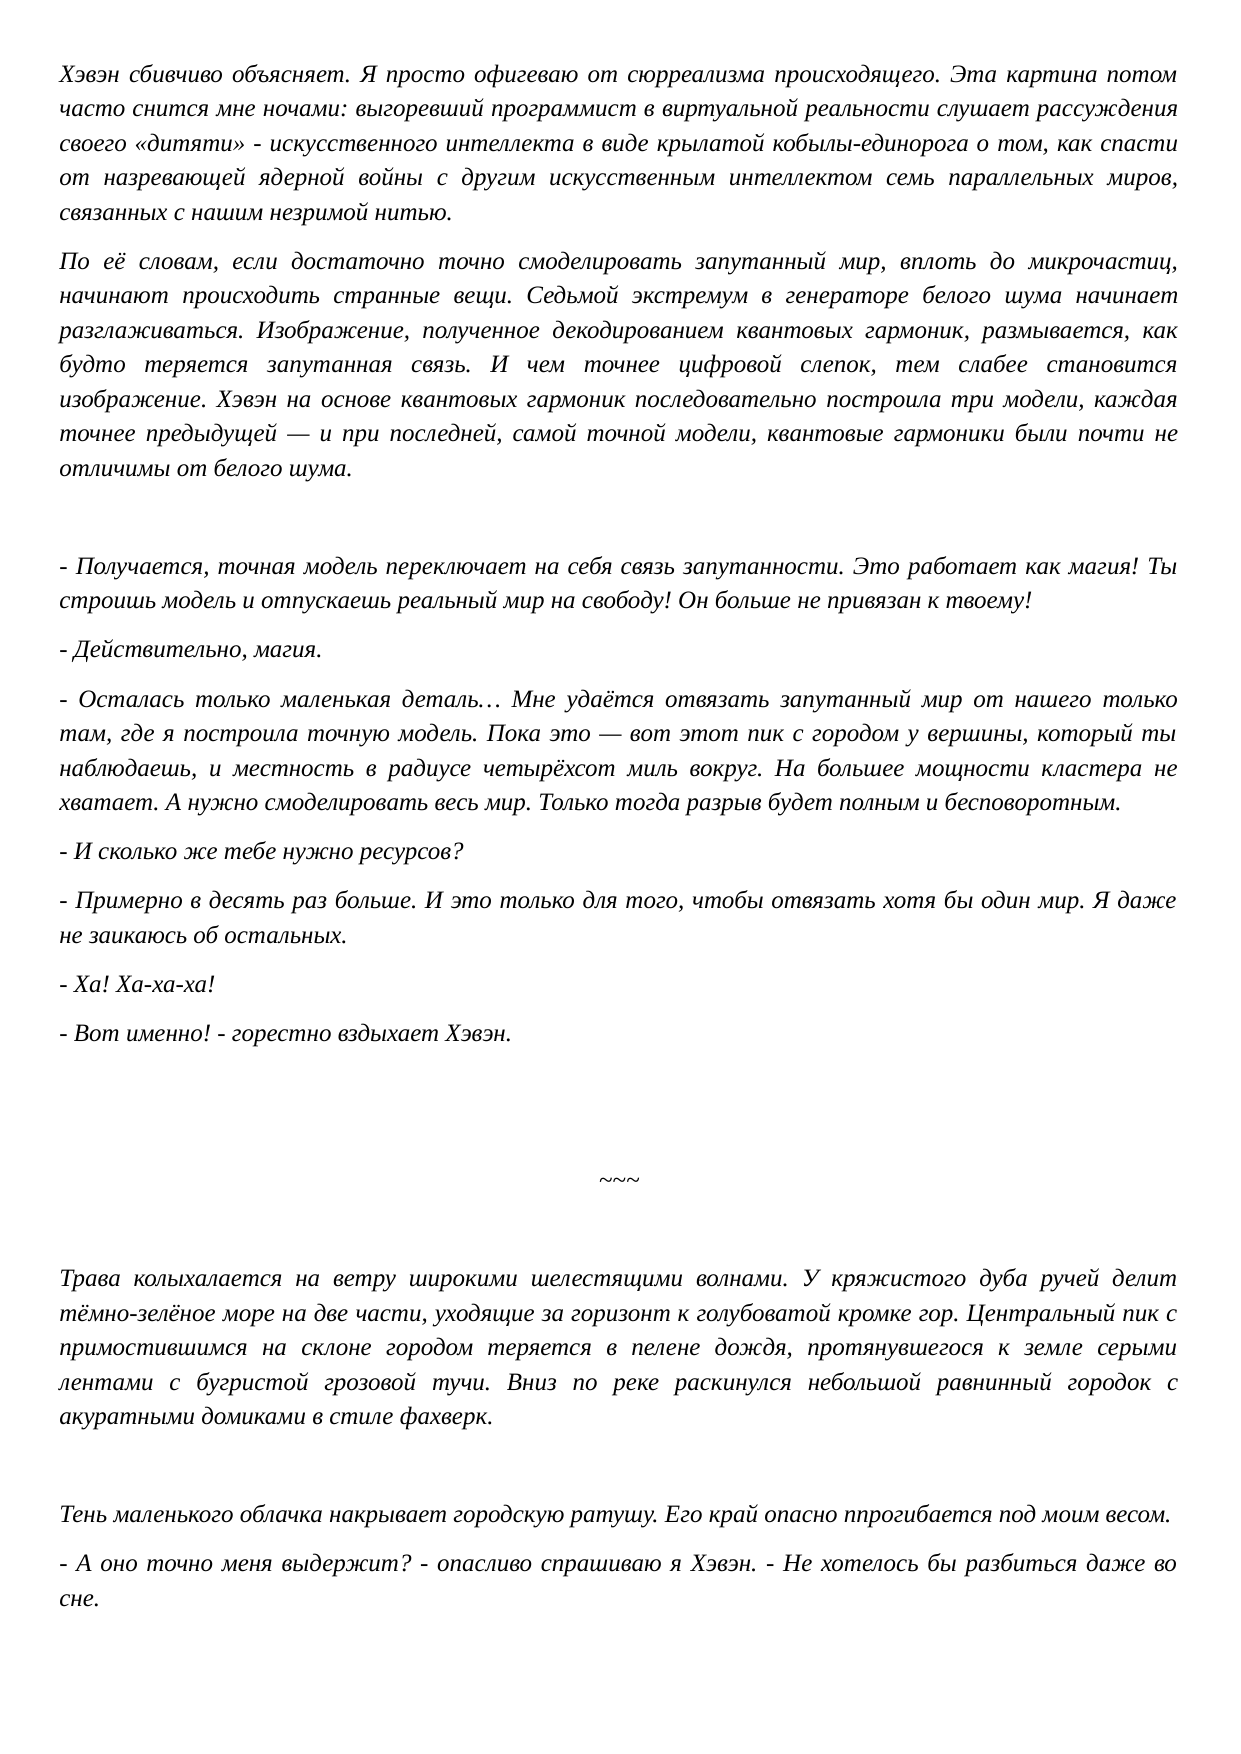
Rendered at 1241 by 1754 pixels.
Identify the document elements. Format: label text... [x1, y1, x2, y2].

text Трава колыхалается на ветру широкими шелестящими волнами. У кряжистого дуба ручей делит тёмно-зелёное море на две части, уходящие за горизонт к голубоватой кромке гор. Центральный пик с примостившимся на склоне городом теряется в пелене дождя, протянувшегося к земле серыми лентами с бугристой грозовой тучи. Вниз по реке раскинулся небольшой равнинный городок с акуратными домиками в стиле фахверк. [59, 1263, 1181, 1430]
text - Действительно, магия. [59, 634, 1181, 663]
text - И сколько же тебе нужно ресурсов? [59, 836, 1181, 865]
text По её словам, если достаточно точно смоделировать запутанный мир, вплоть до микрочастиц, начинают происходить странные вещи. Седьмой экстремум в генераторе белого шума начинает разглаживаться. Изображение, полученное декодированием квантовых гармоник, размывается, как будто теряется запутанная связь. И чем точнее цифровой слепок, тем слабее становится изображение. Хэвэн на основе квантовых гармоник последовательно построила три модели, каждая точнее предыдущей — и при последней, самой точной модели, квантовые гармоники были почти не отличимы от белого шума. [59, 246, 1181, 482]
text - Осталась только маленькая деталь… Мне удаётся отвязать запутанный мир от нашего только там, где я построила точную модель. Пока это — вот этот пик с городом у вершины, который ты наблюдаешь, и местность в радиусе четырёхсот миль вокруг. На большее мощности кластера не хватает. А нужно смоделировать весь мир. Только тогда разрыв будет полным и бесповоротным. [59, 684, 1181, 816]
text Хэвэн сбивчиво объясняет. Я просто офигеваю от сюрреализма происходящего. Эта картина потом часто снится мне ночами: выгоревший программист в виртуальной реальности слушает рассуждения своего «дитяти» - искусственного интеллекта в виде крылатой кобылы-единорога о том, как спасти от назревающей ядерной войны с другим искусственным интеллектом семь параллельных миров, связанных с нашим незримой нитью. [59, 59, 1181, 226]
text Тень маленького облачка накрывает городскую ратушу. Его край опасно ппрогибается под моим весом. [59, 1499, 1181, 1528]
text - Получается, точная модель переключает на себя связь запутанности. Это работает как магия! Ты строишь модель и отпускаешь реальный мир на свободу! Он больше не привязан к твоему! [59, 551, 1181, 614]
text - Вот именно! - горестно вздыхает Хэвэн. [59, 1018, 1181, 1047]
text ~~~ [59, 1165, 1181, 1194]
text - Ха! Ха-ха-ха! [59, 969, 1181, 997]
text - А оно точно меня выдержит? - опасливо спрашиваю я Хэвэн. - Не хотелось бы разбиться даже во сне. [59, 1548, 1181, 1611]
text - Примерно в десять раз больше. И это только для того, чтобы отвязать хотя бы один мир. Я даже не заикаюсь об остальных. [59, 885, 1181, 948]
